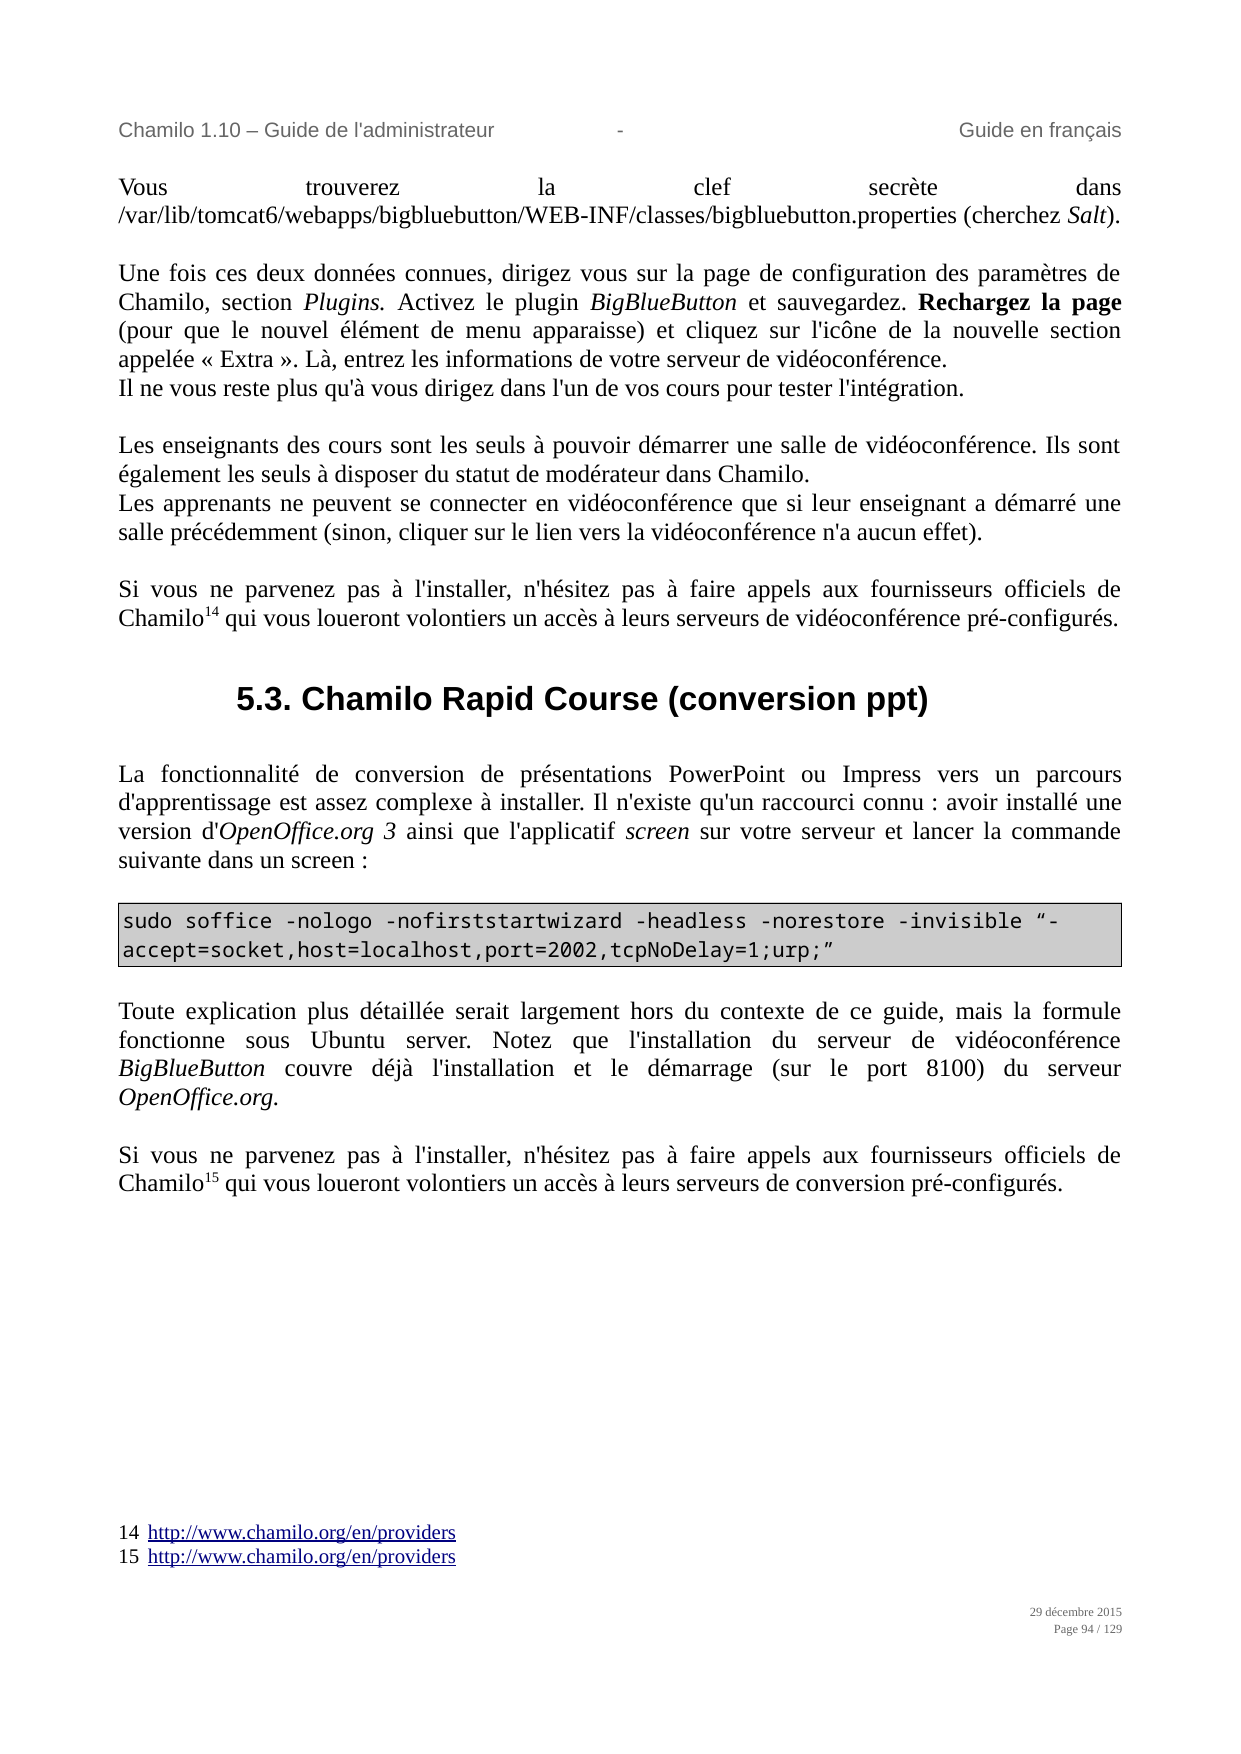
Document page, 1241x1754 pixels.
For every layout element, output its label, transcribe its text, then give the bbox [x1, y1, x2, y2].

text Les apprenants ne peuvent se connecter en vidéoconférence que si leur enseignant a démarré une salle précédemment (sinon, cliquer sur le lien vers la vidéoconférence n'a aucun effet). [118, 488, 1122, 545]
text Toute explication plus détaillée serait largement hors du contexte de ce guide, mais la formule fonctionne sous Ubuntu server. Notez que l'installation du serveur de vidéoconférence BigBlueButton couvre déjà l'installation et le démarrage (sur le port 8100) du serveur OpenOffice.org. [118, 996, 1122, 1111]
text http://www.chamilo.org/en/providers [118, 1544, 1122, 1568]
text Si vous ne parvenez pas à l'installer, n'hésitez pas à faire appels aux fournisseurs officiels de Chamilo qui vous loueront volontiers un accès à leurs serveurs de vidéoconférence pré-configurés. [118, 574, 1122, 632]
text Il ne vous reste plus qu'à vous dirigez dans l'un de vos cours pour tester l'intégration. [118, 373, 1122, 402]
subtitle Chamilo Rapid Course (conversion ppt) [236, 679, 1122, 718]
text La fonctionnalité de conversion de présentations PowerPoint ou Impress vers un parcours d'apprentissage est assez complexe à installer. Il n'existe qu'un raccourci connu : avoir installé une version d'OpenOffice.org 3 ainsi que l'applicatif screen sur votre serveur et lancer la commande suivante dans un screen : [118, 759, 1122, 874]
text http://www.chamilo.org/en/providers [118, 1520, 1122, 1544]
text Si vous ne parvenez pas à l'installer, n'hésitez pas à faire appels aux fournisseurs officiels de Chamilo qui vous loueront volontiers un accès à leurs serveurs de conversion pré-configurés. [118, 1140, 1122, 1197]
text Les enseignants des cours sont les seuls à pouvoir démarrer une salle de vidéoconférence. Ils sont également les seuls à disposer du statut de modérateur dans Chamilo. [118, 430, 1122, 488]
text sudo soffice -nologo -nofirststartwizard -headless -norestore -invisible “-accept=socket,host=localhost,port=2002,tcpNoDelay=1;urp;” [119, 904, 1121, 966]
text Vous trouverez la clef secrète dans /var/lib/tomcat6/webapps/bigbluebutton/WEB-INF/classes/bigbluebutton.properties (cherchez Salt). [118, 172, 1122, 229]
text Une fois ces deux données connues, dirigez vous sur la page de configuration des paramètres de Chamilo, section Plugins. Activez le plugin BigBlueButton et sauvegardez. Rechargez la page (pour que le nouvel élément de menu apparaisse) et cliquez sur l'icône de la nouvelle section appelée « Extra ». Là, entrez les informations de votre serveur de vidéoconférence. [118, 258, 1122, 373]
